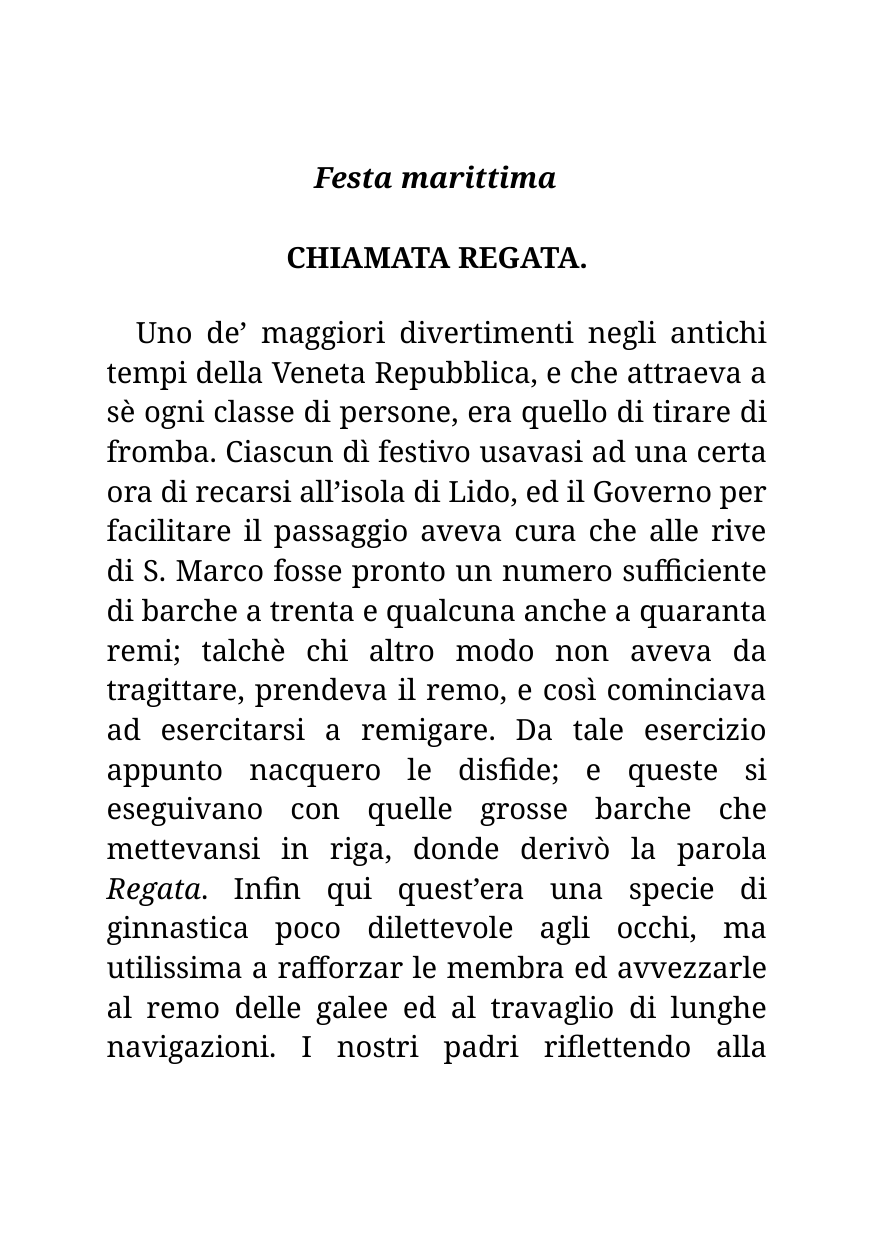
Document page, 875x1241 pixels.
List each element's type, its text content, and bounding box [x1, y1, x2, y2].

list Festa marittima CHIAMATA REGATA. [106, 158, 768, 277]
text Uno de’ maggiori divertimenti negli antichi tempi della Veneta Repubblica, e che attraeva a sè ogni classe di persone, era quello di tirare di fromba. Ciascun dì festivo usavasi ad una certa ora di recarsi all’isola di Lido, ed il Governo per facilitare il passaggio aveva cura che alle rive di S. Marco fosse pronto un numero sufficiente di barche a trenta e qualcuna anche a quaranta remi; talchè chi altro modo non aveva da tragittare, prendeva il remo, e così cominciava ad esercitarsi a remigare. Da tale esercizio appunto nacquero le disfide; e queste si eseguivano con quelle grosse barche che mettevansi in riga, donde derivò la parola Regata. Infin qui quest’era una specie di ginnastica poco dilettevole agli occhi, ma utilissima a rafforzar le membra ed avvezzarle al remo delle galee ed al travaglio di lunghe navigazioni. I nostri padri riflettendo alla [106, 312, 768, 1066]
